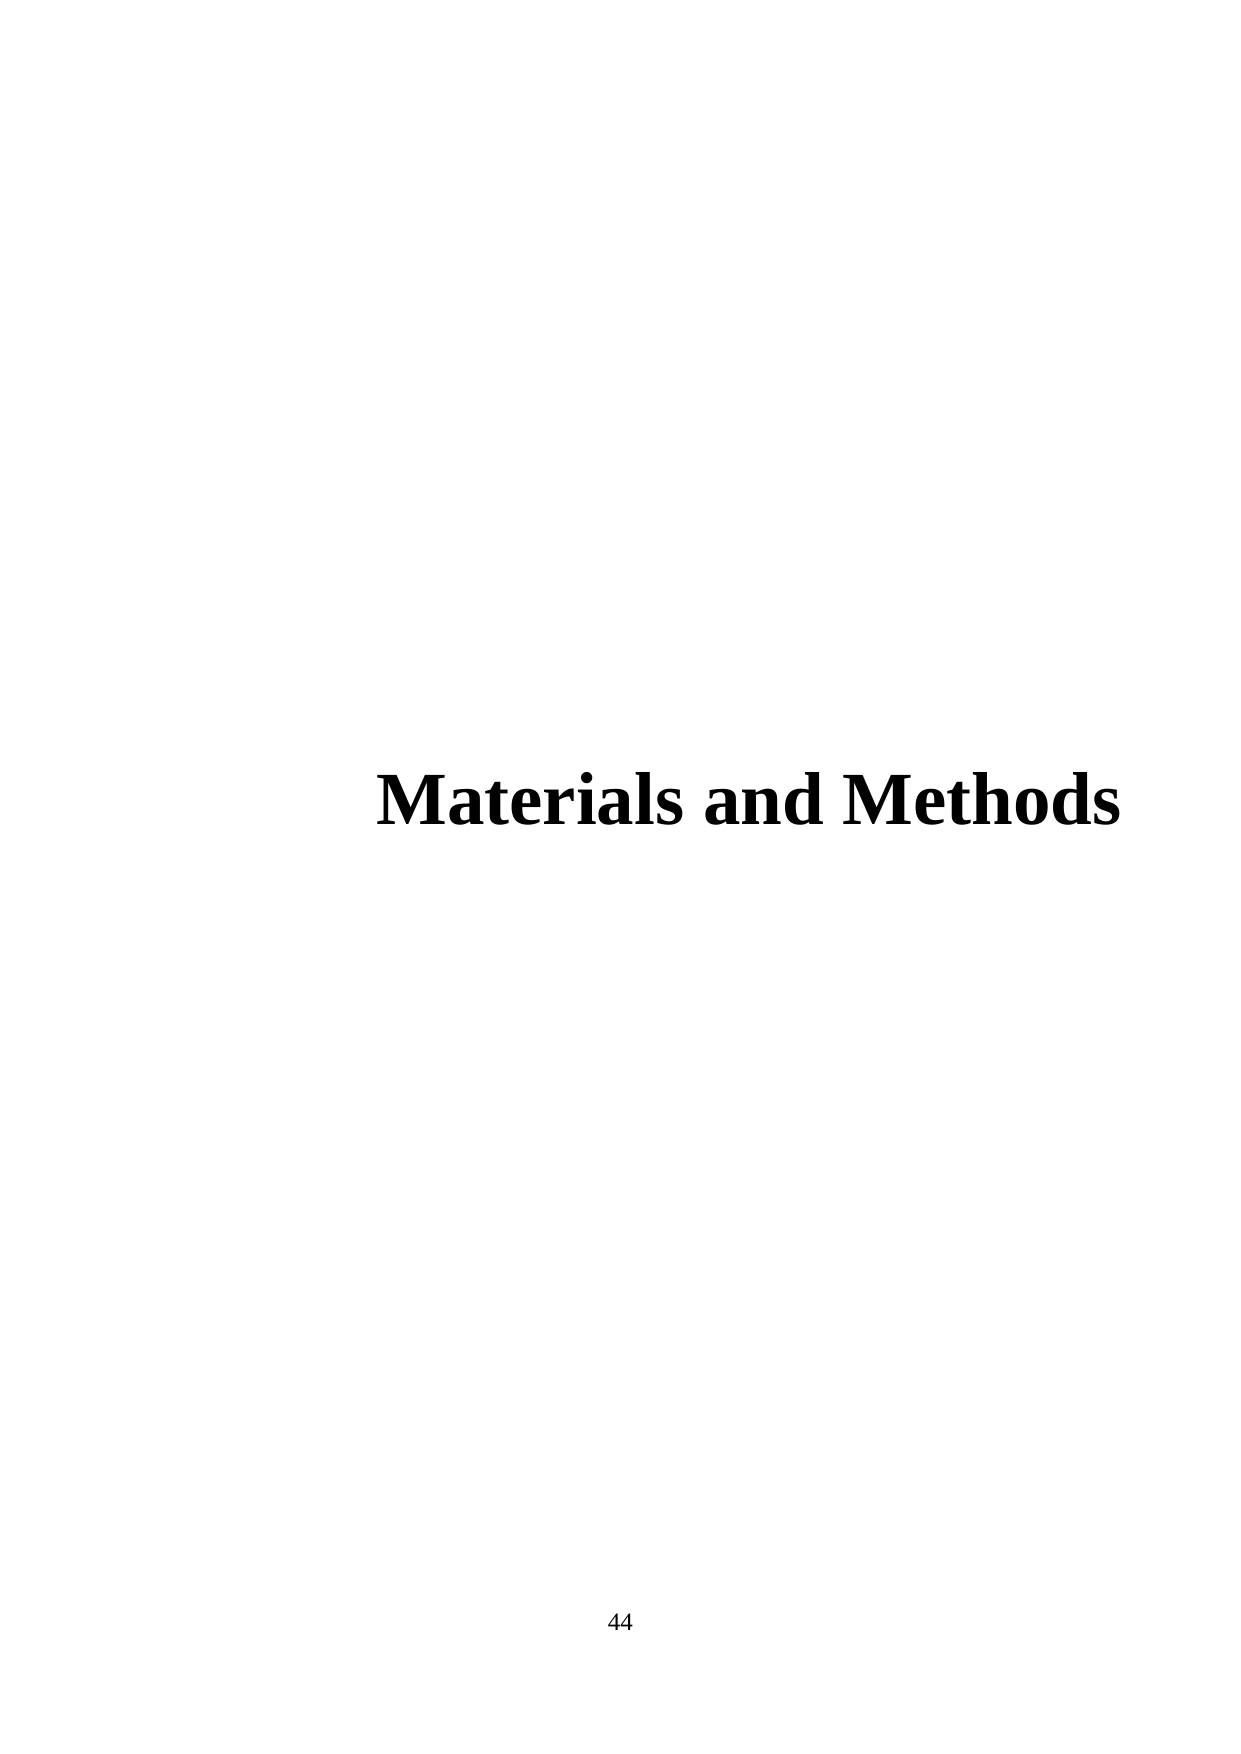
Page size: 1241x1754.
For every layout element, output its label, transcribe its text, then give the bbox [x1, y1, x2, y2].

subtitle Materials and Methods [118, 754, 1122, 840]
